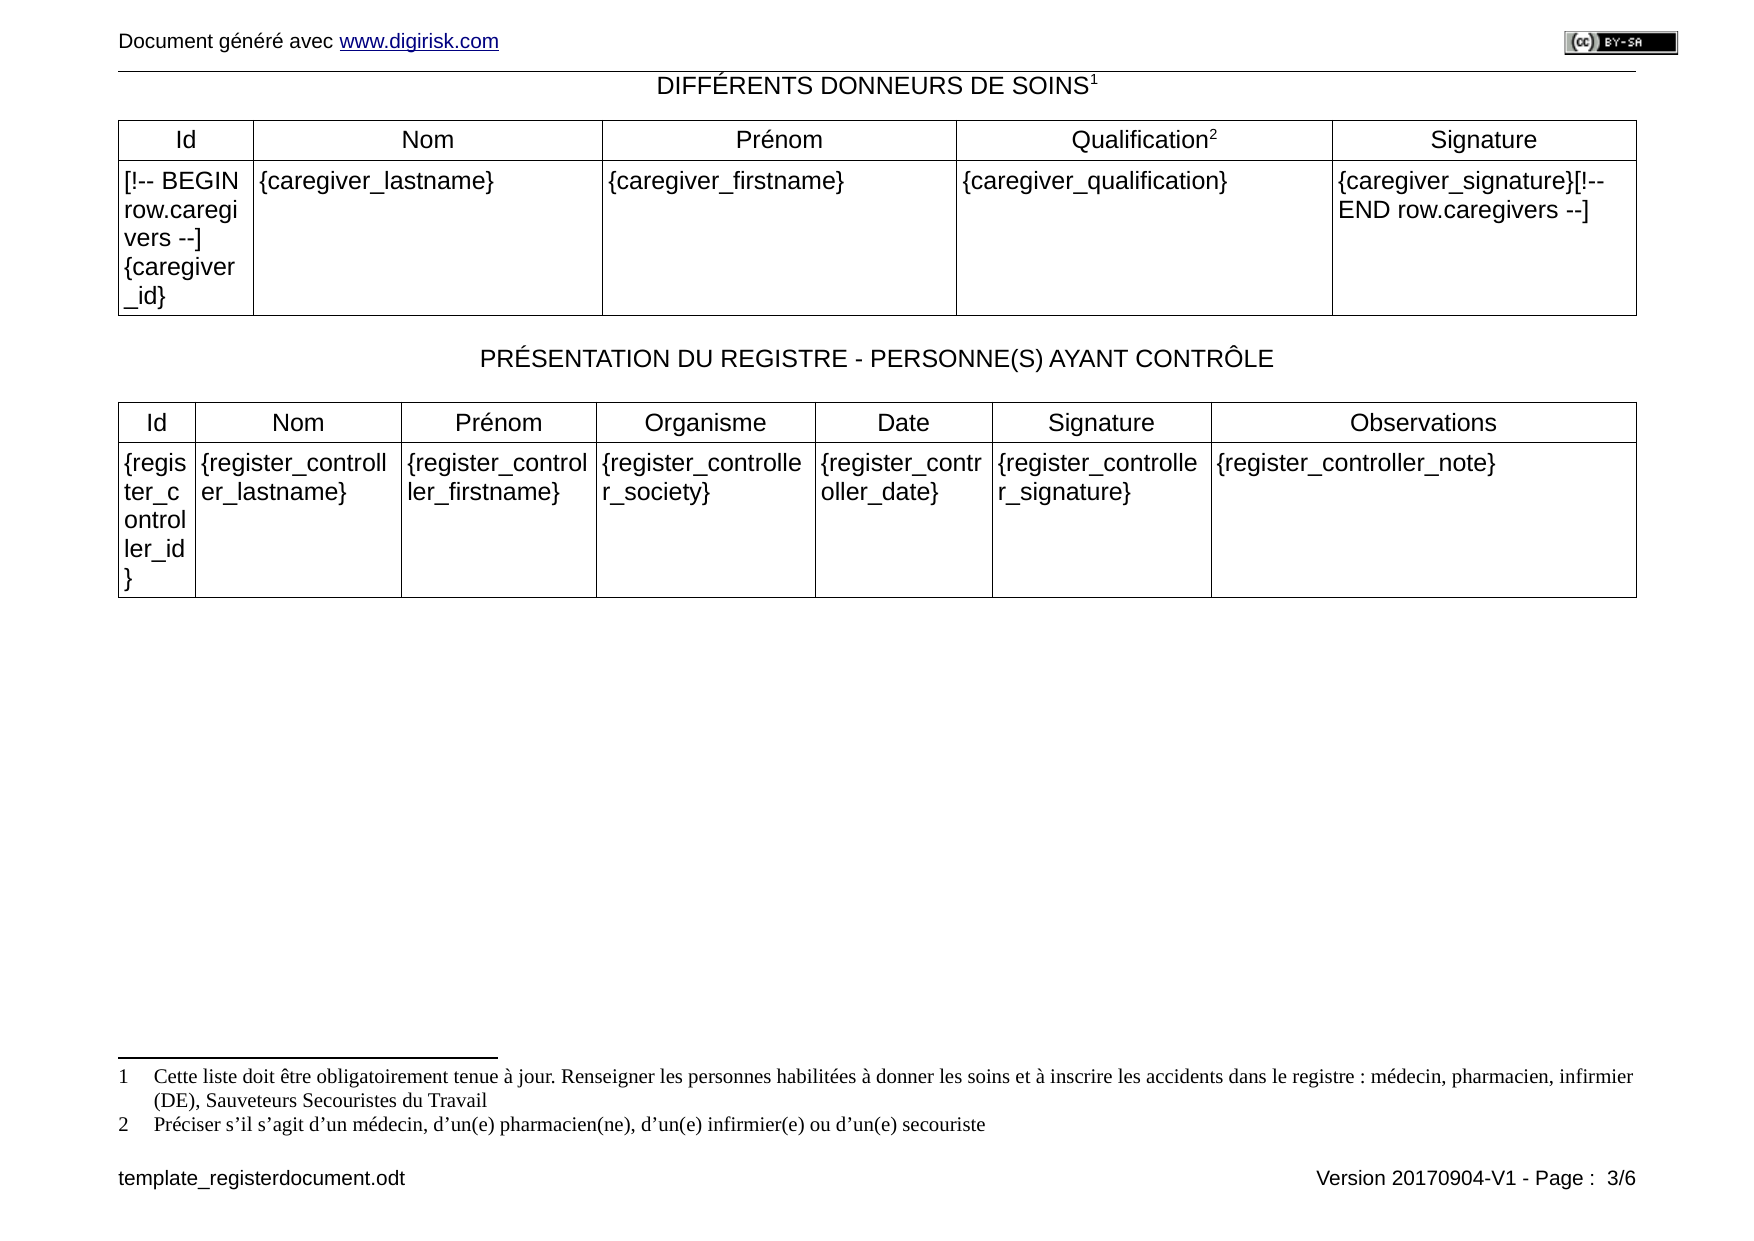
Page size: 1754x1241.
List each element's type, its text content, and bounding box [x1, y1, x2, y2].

table_header Id [119, 403, 195, 442]
table_cell {register_controller_firstname} [402, 443, 596, 597]
table_header Nom [196, 403, 401, 442]
table_cell {caregiver_lastname} [254, 161, 602, 315]
table_cell {register_controller_society} [597, 443, 815, 597]
picture [1564, 31, 1679, 55]
table_header Signature [1333, 121, 1636, 160]
table_header Nom [254, 121, 602, 160]
text DIFFÉRENTS DONNEURS DE SOINS [118, 72, 1636, 99]
table_header Date [816, 403, 992, 442]
text PRÉSENTATION DU REGISTRE - PERSONNE(S) AYANT CONTRÔLE [118, 344, 1636, 373]
table_cell {register_controller_lastname} [196, 443, 401, 597]
table_cell {register_controller_signature} [993, 443, 1211, 597]
text Cette liste doit être obligatoirement tenue à jour. Renseigner les personnes habilitées à donner les soins et à inscrire les accidents dans le registre : médecin, pharmacien, infirmier (DE), Sauveteurs Secouristes du Travail [118, 1064, 1636, 1112]
table_cell {register_controller_id} [119, 443, 195, 597]
table_header Signature [993, 403, 1211, 442]
table_header Prénom [603, 121, 956, 160]
table_header Observations [1212, 403, 1636, 442]
table_header Organisme [597, 403, 815, 442]
table_cell {register_controller_note} [1212, 443, 1636, 597]
table_cell {register_controller_date} [816, 443, 992, 597]
table_cell {caregiver_qualification} [957, 161, 1332, 315]
table_cell {caregiver_firstname} [603, 161, 956, 315]
table_header Id [119, 121, 253, 160]
table_cell {caregiver_signature}[!-- END row.caregivers --] [1333, 161, 1636, 315]
table_header Prénom [402, 403, 596, 442]
table_cell [!-- BEGIN row.caregivers --]{caregiver_id} [119, 161, 253, 315]
table_header Qualification [957, 121, 1332, 160]
